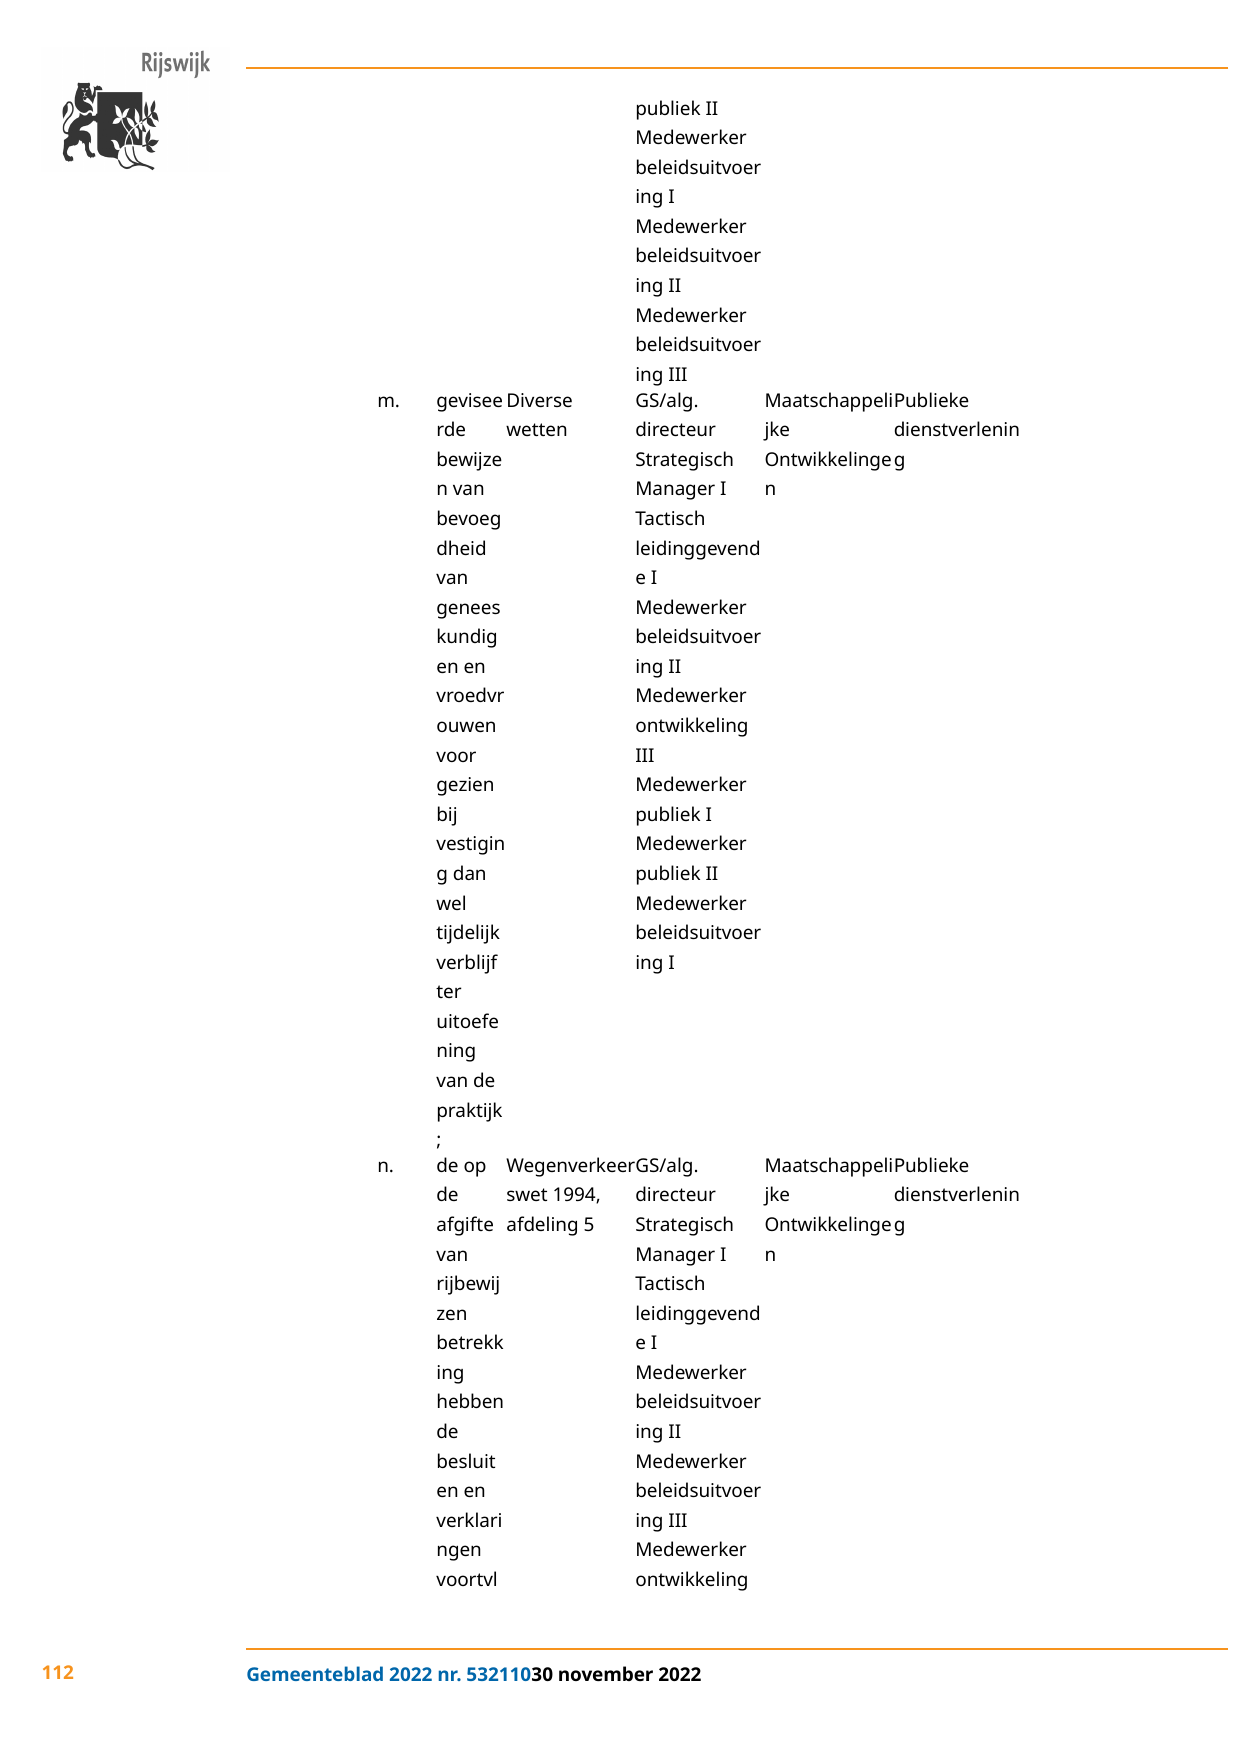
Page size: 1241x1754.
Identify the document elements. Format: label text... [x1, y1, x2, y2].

table_cell publiek II Medewerker beleidsuitvoering I Medewerker beleidsuitvoering II Medewerker beleidsuitvoering III [635, 95, 764, 387]
table_cell [248, 1152, 377, 1592]
table_cell [1023, 1152, 1152, 1592]
table_cell [1023, 387, 1152, 1152]
table_cell Wegenverkeerswet 1994, afdeling 5 [506, 1152, 635, 1592]
table_cell Diverse wetten [506, 387, 635, 1152]
table_cell GS/alg. directeur Strategisch Manager I Tactisch leidinggevende I Medewerker beleidsuitvoering II Medewerker beleidsuitvoering III Medewerker ontwikkeling [635, 1152, 764, 1592]
table_cell [1023, 95, 1152, 387]
table_cell geviseerde bewijzen van bevoegdheid van geneeskundigen en vroedvrouwen voor gezien bij vestiging dan wel tijdelijk verblijf ter uitoefening van de praktijk; [377, 387, 506, 1152]
table_cell Publieke dienstverlening [894, 387, 1022, 1152]
table_cell [377, 95, 506, 387]
table_cell [894, 95, 1022, 387]
table_cell [764, 95, 893, 387]
table_cell Maatschappelijke Ontwikkelingen [764, 387, 893, 1152]
table_cell Publieke dienstverlening [894, 1152, 1022, 1592]
table_cell [248, 387, 377, 1152]
picture [41, 47, 231, 172]
table_cell de op de afgifte van rijbewijzen betrekking hebbende besluiten en verklaringen voortvl [377, 1152, 506, 1592]
table_cell [506, 95, 635, 387]
table_cell Maatschappelijke Ontwikkelingen [764, 1152, 893, 1592]
table_cell [248, 95, 377, 387]
table_cell GS/alg. directeur Strategisch Manager I Tactisch leidinggevende I Medewerker beleidsuitvoering II Medewerker ontwikkeling III Medewerker publiek I Medewerker publiek II Medewerker beleidsuitvoering I [635, 387, 764, 1152]
